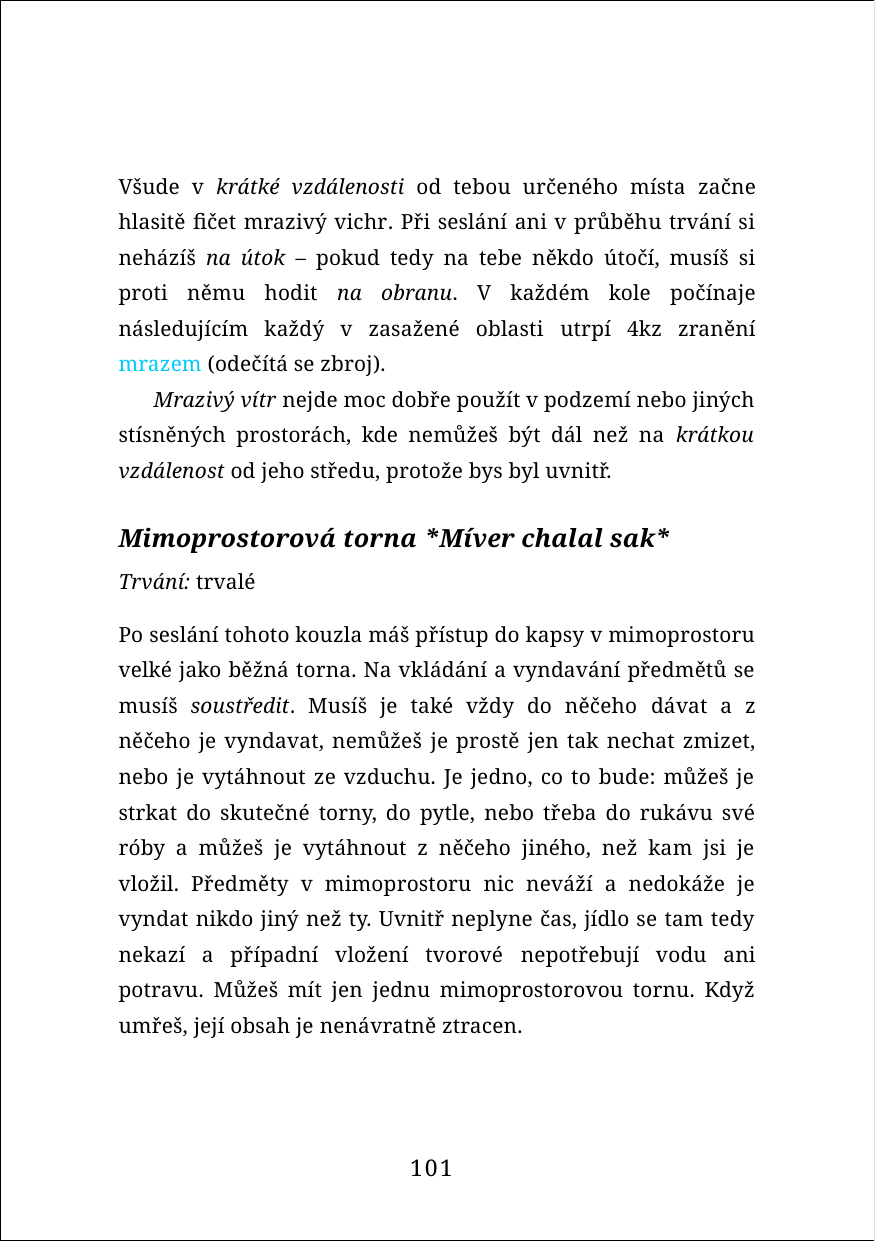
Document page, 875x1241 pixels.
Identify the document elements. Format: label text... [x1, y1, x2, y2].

text Všude v krátké vzdálenosti od tebou určeného místa začne hlasitě fičet mrazivý vichr. Při seslání ani v průběhu trvání si neházíš na útok – pokud tedy na tebe někdo útočí, musíš si proti němu hodit na obranu. V každém kole počínaje následujícím každý v zasažené oblasti utrpí 4kz zranění mrazem (odečítá se zbroj). Mrazivý vítr nejde moc dobře použít v podzemí nebo jiných stísněných prostorách, kde nemůžeš být dál než na krátkou vzdálenost od jeho středu, protože bys byl uvnitř. [118, 172, 756, 484]
text Trvání: trvalé [118, 567, 756, 595]
text Po seslání tohoto kouzla máš přístup do kapsy v mimoprostoru velké jako běžná torna. Na vkládání a vyndavání předmětů se musíš soustředit. Musíš je také vždy do něčeho dávat a z něčeho je vyndavat, nemůžeš je prostě jen tak nechat zmizet, nebo je vytáhnout ze vzduchu. Je jedno, co to bude: můžeš je strkat do skutečné torny, do pytle, nebo třeba do rukávu své róby a můžeš je vytáhnout z něčeho jiného, než kam jsi je vložil. Předměty v mimoprostoru nic neváží a nedokáže je vyndat nikdo jiný než ty. Uvnitř neplyne čas, jídlo se tam tedy nekazí a případní vložení tvorové nepotřebují vodu ani potravu. Můžeš mít jen jednu mimoprostorovou tornu. Když umřeš, její obsah je nenávratně ztracen. [118, 620, 756, 1039]
subtitle Mimoprostorová torna *Míver chalal sak* [118, 521, 756, 555]
